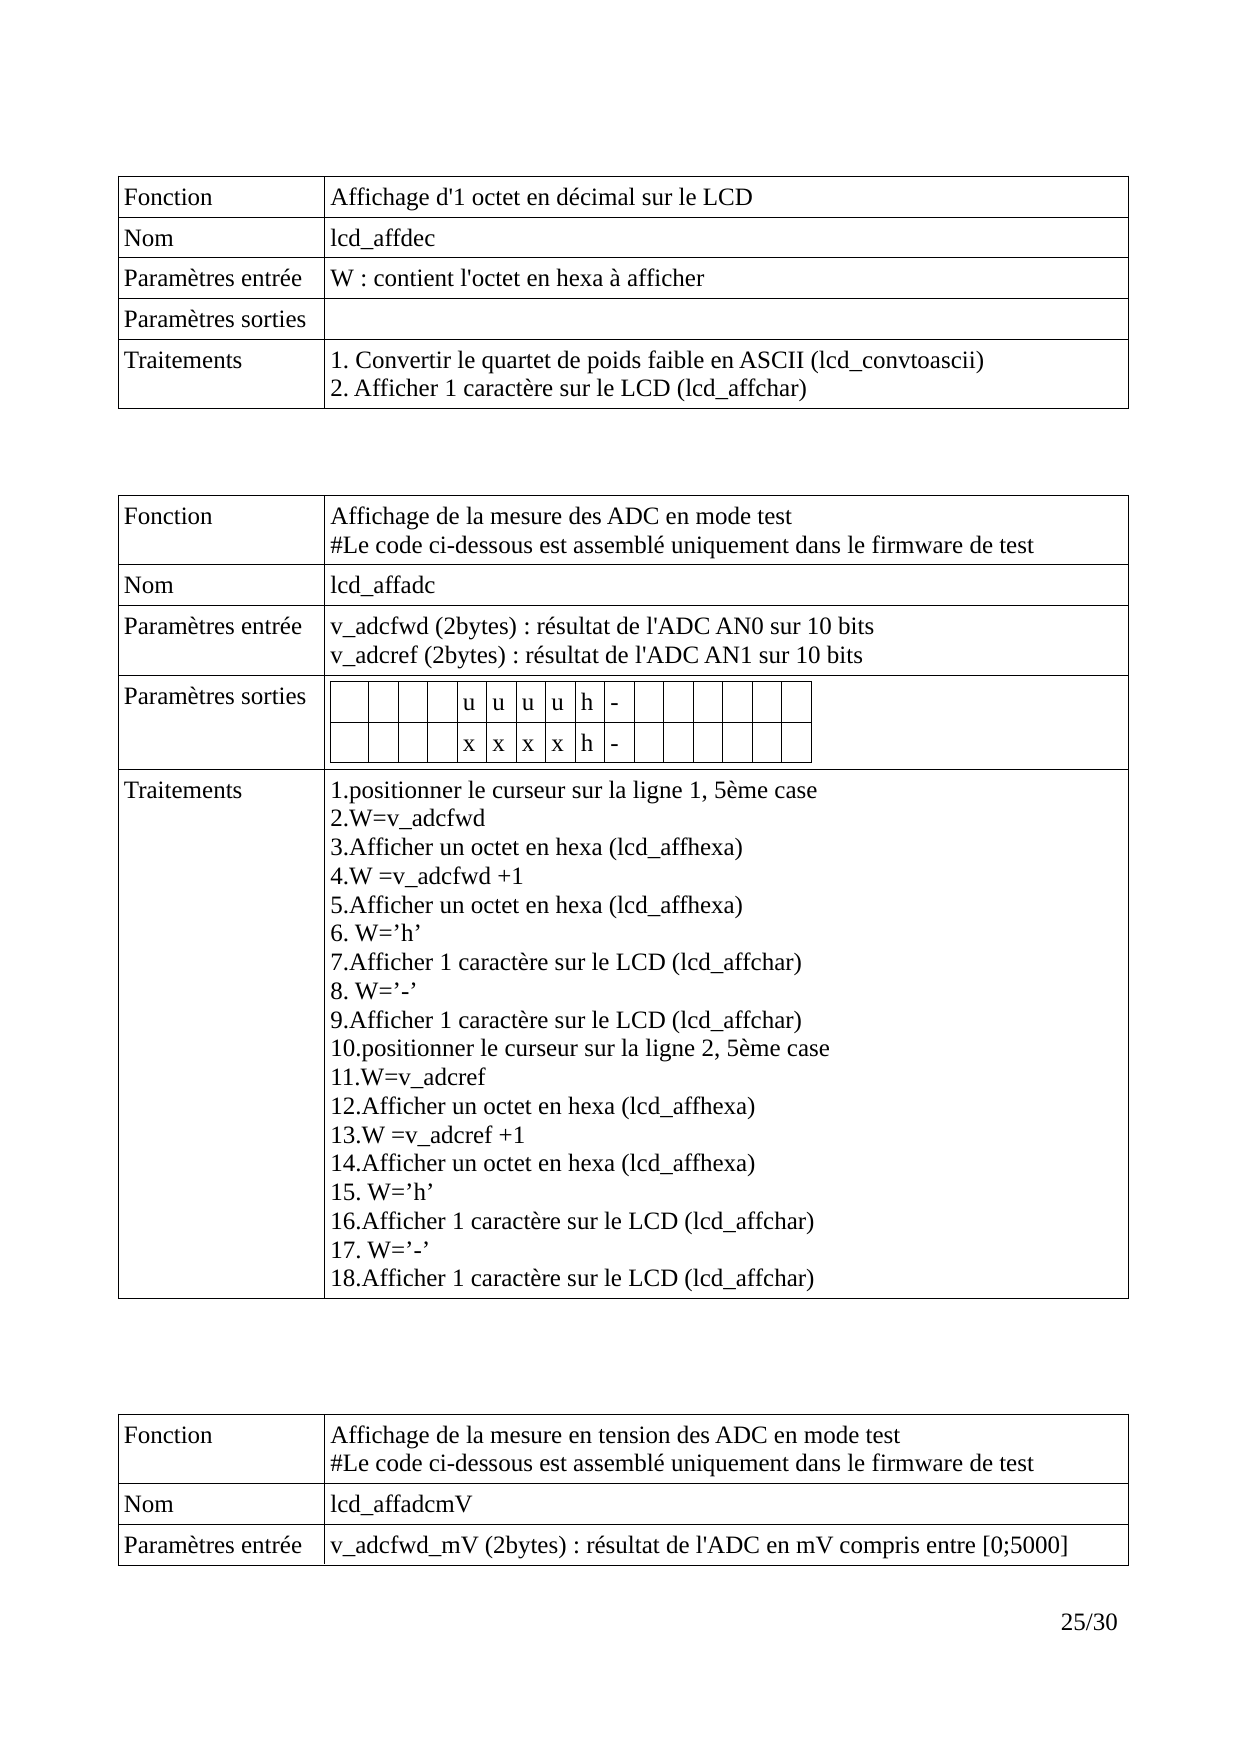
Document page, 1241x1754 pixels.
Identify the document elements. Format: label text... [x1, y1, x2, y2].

table_header Fonction [119, 496, 324, 564]
table_cell h [576, 723, 604, 762]
table_header [782, 682, 811, 721]
table_cell v_adcfwd (2bytes) : résultat de l'ADC AN0 sur 10 bits v_adcref (2bytes) : résultat de l'ADC AN1 sur 10 bits [325, 606, 1128, 674]
table_cell Nom [119, 565, 324, 605]
table_header [331, 682, 368, 721]
table_header u [458, 682, 486, 721]
table_header [664, 682, 693, 721]
table_header [369, 682, 398, 721]
table_cell - [605, 723, 634, 762]
table_header [694, 682, 722, 721]
table_cell [428, 723, 457, 762]
table_header u [517, 682, 545, 721]
table_header [723, 682, 752, 721]
table_cell x [546, 723, 575, 762]
table_cell Traitements [119, 770, 324, 1298]
table_cell x [517, 723, 545, 762]
table_cell [723, 723, 752, 762]
table_cell lcd_affdec [325, 218, 1128, 257]
table_cell 1. Convertir le quartet de poids faible en ASCII (lcd_convtoascii) 2. Afficher 1 caractère sur le LCD (lcd_affchar) [325, 340, 1128, 408]
table_cell [635, 723, 663, 762]
table_cell [399, 723, 427, 762]
table_cell x [458, 723, 486, 762]
table_cell [694, 723, 722, 762]
table_cell 1.positionner le curseur sur la ligne 1, 5ème case 2.W=v_adcfwd 3.Afficher un octet en hexa (lcd_affhexa) 4.W =v_adcfwd +1 5.Afficher un octet en hexa (lcd_affhexa) 6. W=’h’ 7.Afficher 1 caractère sur le LCD (lcd_affchar) 8. W=’-’ 9.Afficher 1 caractère sur le LCD (lcd_affchar) 10.positionner le curseur sur la ligne 2, 5ème case 11.W=v_adcref 12.Afficher un octet en hexa (lcd_affhexa) 13.W =v_adcref +1 14.Afficher un octet en hexa (lcd_affhexa) 15. W=’h’ 16.Afficher 1 caractère sur le LCD (lcd_affchar) 17. W=’-’ 18.Afficher 1 caractère sur le LCD (lcd_affchar) [325, 770, 1128, 1298]
table_cell lcd_affadc [325, 565, 1128, 605]
table_header [635, 682, 663, 721]
table_cell Paramètres sorties [119, 299, 324, 338]
table_header Affichage d'1 octet en décimal sur le LCD [325, 177, 1128, 216]
table_cell lcd_affadcmV [325, 1484, 1128, 1524]
table_header u [546, 682, 575, 721]
table_cell [753, 723, 781, 762]
table_header u [487, 682, 516, 721]
table_cell [325, 676, 1128, 768]
table_cell [369, 723, 398, 762]
table_cell Paramètres entrée [119, 1525, 324, 1564]
table_cell Paramètres sorties [119, 676, 324, 768]
table_cell Nom [119, 218, 324, 257]
table_cell [325, 299, 1128, 338]
table_cell [664, 723, 693, 762]
table_cell Traitements [119, 340, 324, 408]
table_cell Paramètres entrée [119, 606, 324, 674]
table_header - [605, 682, 634, 721]
table_cell [782, 723, 811, 762]
table_cell v_adcfwd_mV (2bytes) : résultat de l'ADC en mV compris entre [0;5000] [325, 1525, 1128, 1564]
table_header Fonction [119, 1415, 324, 1483]
table_cell Paramètres entrée [119, 258, 324, 298]
table_cell W : contient l'octet en hexa à afficher [325, 258, 1128, 298]
table_cell Nom [119, 1484, 324, 1524]
table_cell x [487, 723, 516, 762]
table_header Affichage de la mesure en tension des ADC en mode test #Le code ci-dessous est assemblé uniquement dans le firmware de test [325, 1415, 1128, 1483]
table_header Fonction [119, 177, 324, 216]
table_header h [576, 682, 604, 721]
table_header [428, 682, 457, 721]
table_header Affichage de la mesure des ADC en mode test #Le code ci-dessous est assemblé uniquement dans le firmware de test [325, 496, 1128, 564]
table_header [753, 682, 781, 721]
table_cell [331, 723, 368, 762]
table_header [399, 682, 427, 721]
